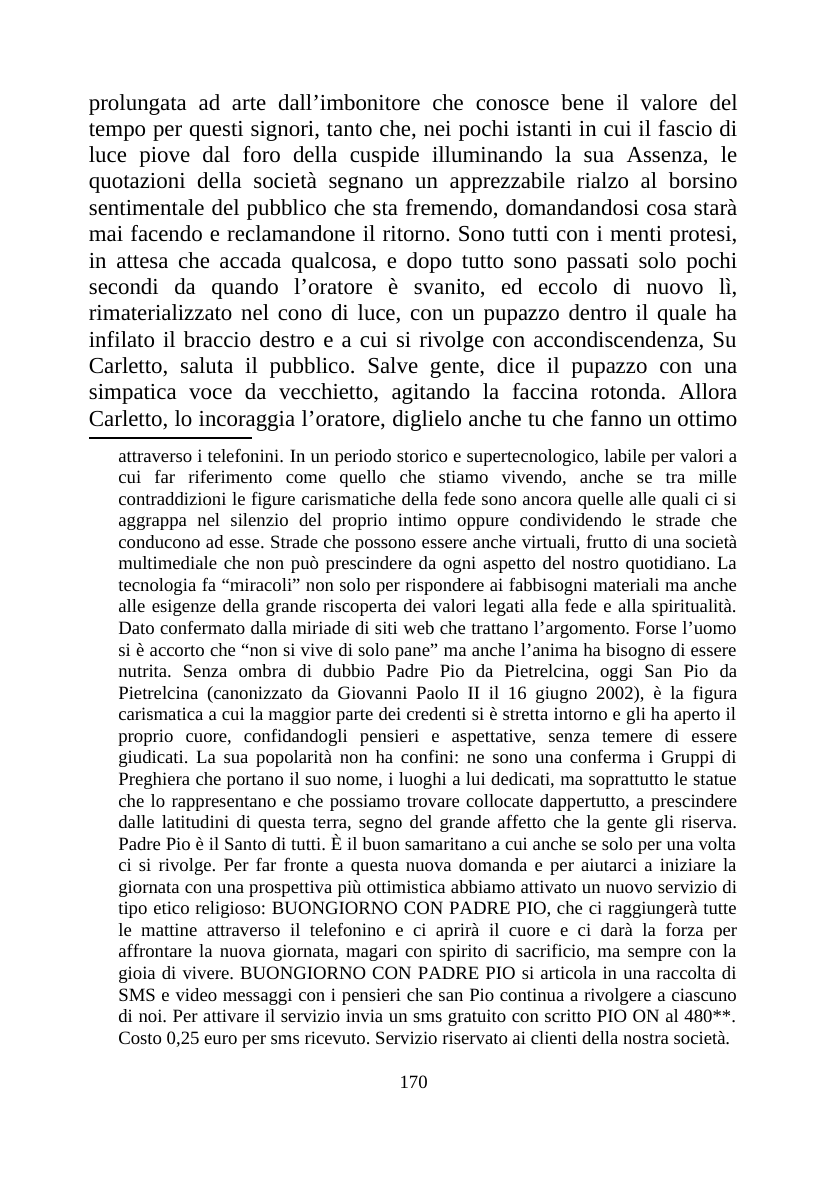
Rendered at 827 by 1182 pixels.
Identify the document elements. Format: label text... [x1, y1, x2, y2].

text attraverso i telefonini. In un periodo storico e supertecnologico, labile per valori a cui far riferimento come quello che stiamo vivendo, anche se tra mille contraddizioni le figure carismatiche della fede sono ancora quelle alle quali ci si aggrappa nel silenzio del proprio intimo oppure condividendo le strade che conducono ad esse. Strade che possono essere anche virtuali, frutto di una società multimediale che non può prescindere da ogni aspetto del nostro quotidiano. La tecnologia fa “miracoli” non solo per rispondere ai fabbisogni materiali ma anche alle esigenze della grande riscoperta dei valori legati alla fede e alla spiritualità. Dato confermato dalla miriade di siti web che trattano l’argomento. Forse l’uomo si è accorto che “non si vive di solo pane” ma anche l’anima ha bisogno di essere nutrita. Senza ombra di dubbio Padre Pio da Pietrelcina, oggi San Pio da Pietrelcina (canonizzato da Giovanni Paolo II il 16 giugno 2002), è la figura carismatica a cui la maggior parte dei credenti si è stretta intorno e gli ha aperto il proprio cuore, confidandogli pensieri e aspettative, senza temere di essere giudicati. La sua popolarità non ha confini: ne sono una conferma i Gruppi di Preghiera che portano il suo nome, i luoghi a lui dedicati, ma soprattutto le statue che lo rappresentano e che possiamo trovare collocate dappertutto, a prescindere dalle latitudini di questa terra, segno del grande affetto che la gente gli riserva. Padre Pio è il Santo di tutti. È il buon samaritano a cui anche se solo per una volta ci si rivolge. Per far fronte a questa nuova domanda e per aiutarci a iniziare la giornata con una prospettiva più ottimistica abbiamo attivato un nuovo servizio di tipo etico religioso: BUONGIORNO CON PADRE PIO, che ci raggiungerà tutte le mattine attraverso il telefonino e ci aprirà il cuore e ci darà la forza per affrontare la nuova giornata, magari con spirito di sacrificio, ma sempre con la gioia di vivere. BUONGIORNO CON PADRE PIO si articola in una raccolta di SMS e video messaggi con i pensieri che san Pio continua a rivolgere a ciascuno di noi. Per attivare il servizio invia un sms gratuito con scritto PIO ON al 480**. Costo 0,25 euro per sms ricevuto. Servizio riservato ai clienti della nostra società. [89, 444, 738, 1048]
text prolungata ad arte dall’imbonitore che conosce bene il valore del tempo per questi signori, tanto che, nei pochi istanti in cui il fascio di luce piove dal foro della cuspide illuminando la sua Assenza, le quotazioni della società segnano un apprezzabile rialzo al borsino sentimentale del pubblico che sta fremendo, domandandosi cosa starà mai facendo e reclamandone il ritorno. Sono tutti con i menti protesi, in attesa che accada qualcosa, e dopo tutto sono passati solo pochi secondi da quando l’oratore è svanito, ed eccolo di nuovo lì, rimaterializzato nel cono di luce, con un pupazzo dentro il quale ha infilato il braccio destro e a cui si rivolge con accondiscendenza, Su Carletto, saluta il pubblico. Salve gente, dice il pupazzo con una simpatica voce da vecchietto, agitando la faccina rotonda. Allora Carletto, lo incoraggia l’oratore, diglielo anche tu che fanno un ottimo [89, 88, 738, 431]
